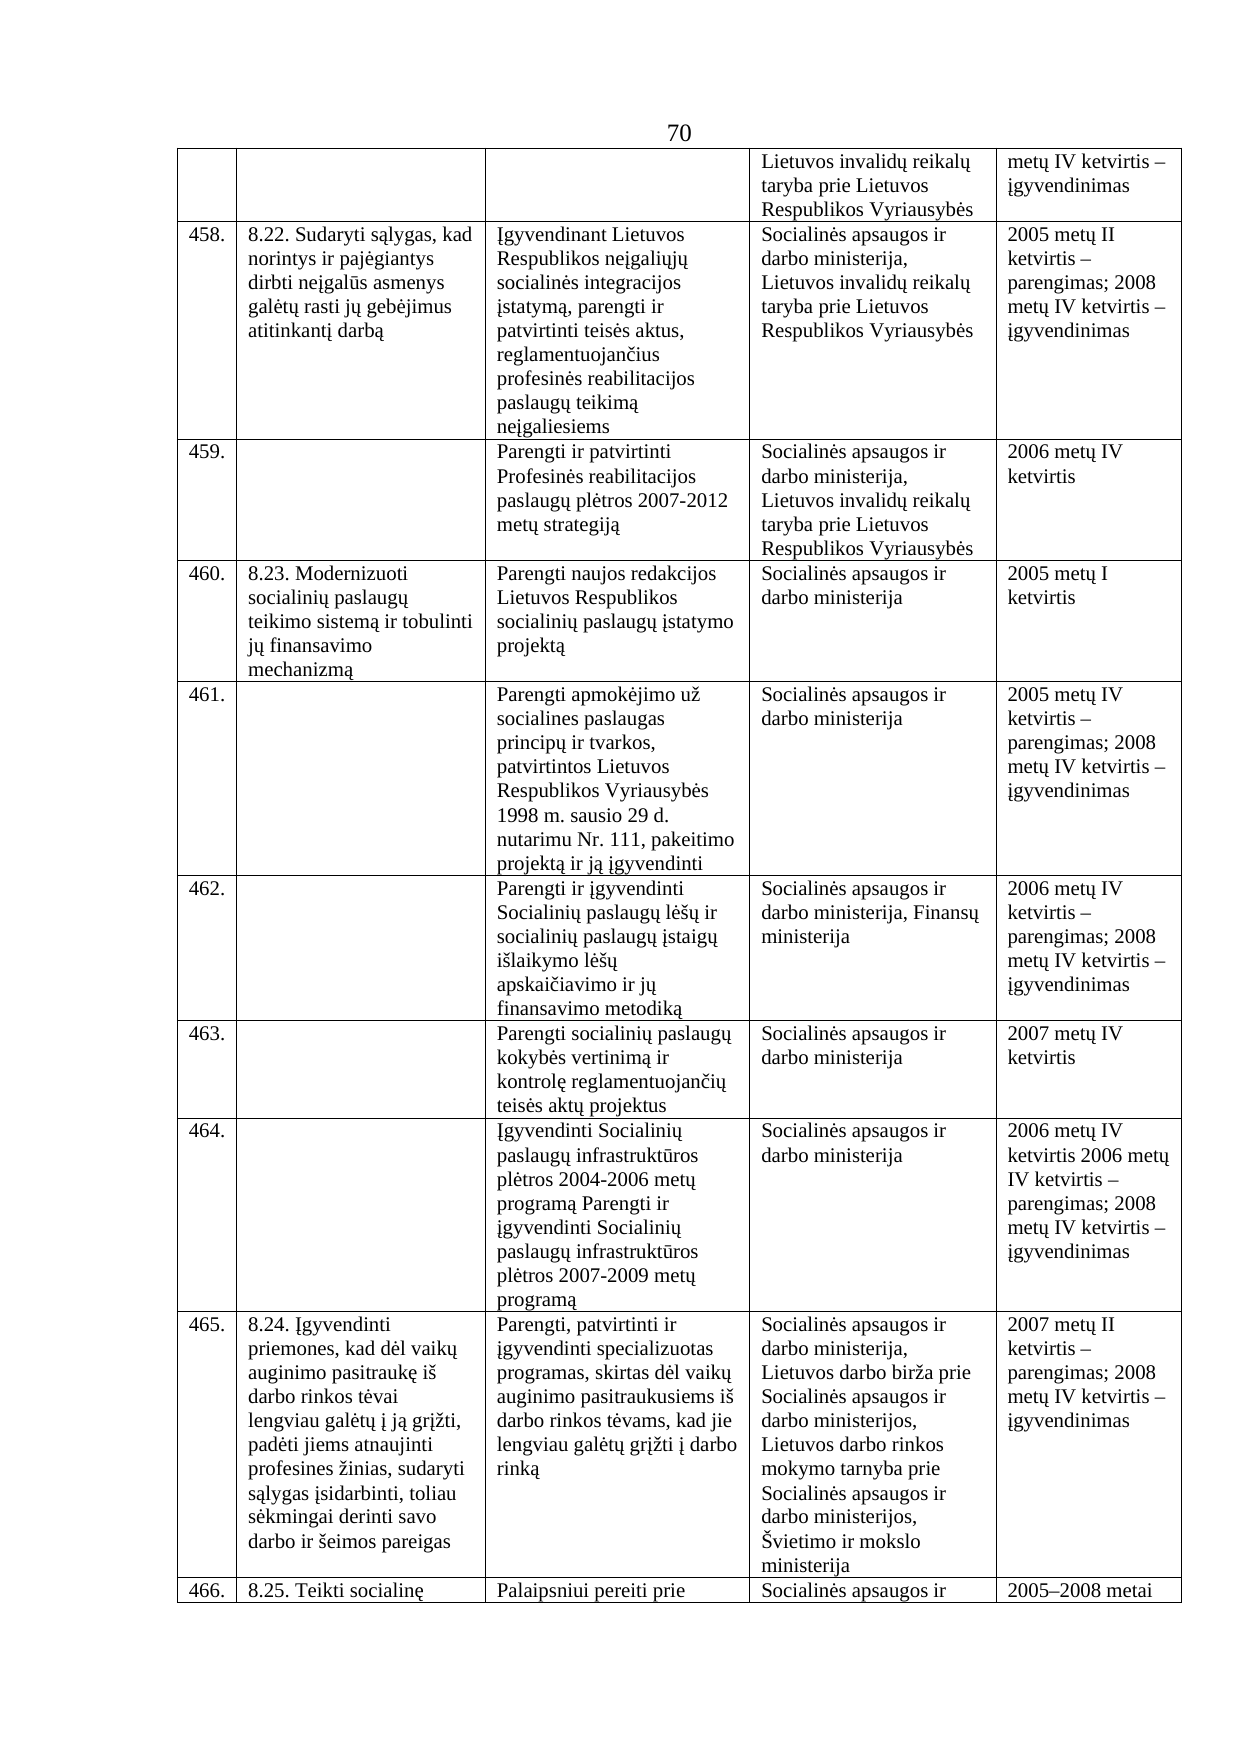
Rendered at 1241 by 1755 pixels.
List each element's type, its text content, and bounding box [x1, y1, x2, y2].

table_cell Įgyvendinant Lietuvos Respublikos neįgaliųjų socialinės integracijos įstatymą, parengti ir patvirtinti teisės aktus, reglamentuojančius profesinės reabilitacijos paslaugų teikimą neįgaliesiems [486, 222, 749, 438]
table_cell 2006 metų IV ketvirtis [997, 440, 1181, 560]
table_cell Parengti apmokėjimo už socialines paslaugas principų ir tvarkos, patvirtintos Lietuvos Respublikos Vyriausybės 1998 m. sausio 29 d. nutarimu Nr. 111, pakeitimo projektą ir ją įgyvendinti [486, 682, 749, 875]
table_cell [237, 876, 485, 1020]
table_cell 458. [178, 222, 236, 438]
table_cell 8.23. Modernizuoti socialinių paslaugų teikimo sistemą ir tobulinti jų finansavimo mechanizmą [237, 561, 485, 681]
table_cell Socialinės apsaugos ir darbo ministerija [750, 682, 996, 875]
table_cell Socialinės apsaugos ir darbo ministerija [750, 561, 996, 681]
table_cell 464. [178, 1119, 236, 1311]
table_cell Parengti naujos redakcijos Lietuvos Respublikos socialinių paslaugų įstatymo projektą [486, 561, 749, 681]
table_cell 461. [178, 682, 236, 875]
table_cell 463. [178, 1021, 236, 1117]
table_cell 2006 metų IV ketvirtis – parengimas; 2008 metų IV ketvirtis – įgyvendinimas [997, 876, 1181, 1020]
table_cell metų IV ketvirtis – įgyvendinimas [997, 149, 1181, 221]
table_cell [237, 1021, 485, 1117]
table_cell [237, 440, 485, 560]
table_cell Socialinės apsaugos ir darbo ministerija, Lietuvos darbo birža prie Socialinės apsaugos ir darbo ministerijos, Lietuvos darbo rinkos mokymo tarnyba prie Socialinės apsaugos ir darbo ministerijos, Švietimo ir mokslo ministerija [750, 1312, 996, 1577]
table_cell [178, 149, 236, 221]
table_cell Socialinės apsaugos ir darbo ministerija, Finansų ministerija [750, 876, 996, 1020]
table_cell Socialinės apsaugos ir darbo ministerija [750, 1119, 996, 1311]
table_cell 465. [178, 1312, 236, 1577]
table_cell 2007 metų IV ketvirtis [997, 1021, 1181, 1117]
table_cell 8.22. Sudaryti sąlygas, kad norintys ir pajėgiantys dirbti neįgalūs asmenys galėtų rasti jų gebėjimus atitinkantį darbą [237, 222, 485, 438]
table_cell Parengti ir įgyvendinti Socialinių paslaugų lėšų ir socialinių paslaugų įstaigų išlaikymo lėšų apskaičiavimo ir jų finansavimo metodiką [486, 876, 749, 1020]
table_cell Parengti, patvirtinti ir įgyvendinti specializuotas programas, skirtas dėl vaikų auginimo pasitraukusiems iš darbo rinkos tėvams, kad jie lengviau galėtų grįžti į darbo rinką [486, 1312, 749, 1577]
table_cell Socialinės apsaugos ir darbo ministerija, Lietuvos invalidų reikalų taryba prie Lietuvos Respublikos Vyriausybės [750, 222, 996, 438]
table_cell 8.24. Įgyvendinti priemones, kad dėl vaikų auginimo pasitraukę iš darbo rinkos tėvai lengviau galėtų į ją grįžti, padėti jiems atnaujinti profesines žinias, sudaryti sąlygas įsidarbinti, toliau sėkmingai derinti savo darbo ir šeimos pareigas [237, 1312, 485, 1577]
table_cell 2005 metų I ketvirtis [997, 561, 1181, 681]
table_cell 459. [178, 440, 236, 560]
table_cell Įgyvendinti Socialinių paslaugų infrastruktūros plėtros 2004-2006 metų programą Parengti ir įgyvendinti Socialinių paslaugų infrastruktūros plėtros 2007-2009 metų programą [486, 1119, 749, 1311]
table_cell 466. [178, 1578, 236, 1602]
table_cell Parengti socialinių paslaugų kokybės vertinimą ir kontrolę reglamentuojančių teisės aktų projektus [486, 1021, 749, 1117]
table_cell [486, 149, 749, 221]
table_cell Parengti ir patvirtinti Profesinės reabilitacijos paslaugų plėtros 2007-2012 metų strategiją [486, 440, 749, 560]
table_cell 2007 metų II ketvirtis – parengimas; 2008 metų IV ketvirtis – įgyvendinimas [997, 1312, 1181, 1577]
table_cell 462. [178, 876, 236, 1020]
table_cell Palaipsniui pereiti prie [486, 1578, 749, 1602]
table_cell 2005–2008 metai [997, 1578, 1181, 1602]
table_cell Socialinės apsaugos ir darbo ministerija, Lietuvos invalidų reikalų taryba prie Lietuvos Respublikos Vyriausybės [750, 440, 996, 560]
table_cell [237, 149, 485, 221]
table_cell Socialinės apsaugos ir darbo ministerija [750, 1021, 996, 1117]
table_cell [237, 682, 485, 875]
table_cell 2006 metų IV ketvirtis 2006 metų IV ketvirtis – parengimas; 2008 metų IV ketvirtis – įgyvendinimas [997, 1119, 1181, 1311]
table_cell 460. [178, 561, 236, 681]
table_cell 2005 metų II ketvirtis – parengimas; 2008 metų IV ketvirtis – įgyvendinimas [997, 222, 1181, 438]
table_cell [237, 1119, 485, 1311]
table_cell Lietuvos invalidų reikalų taryba prie Lietuvos Respublikos Vyriausybės [750, 149, 996, 221]
table_cell 8.25. Teikti socialinę [237, 1578, 485, 1602]
table_cell Socialinės apsaugos ir [750, 1578, 996, 1602]
table_cell 2005 metų IV ketvirtis – parengimas; 2008 metų IV ketvirtis – įgyvendinimas [997, 682, 1181, 875]
